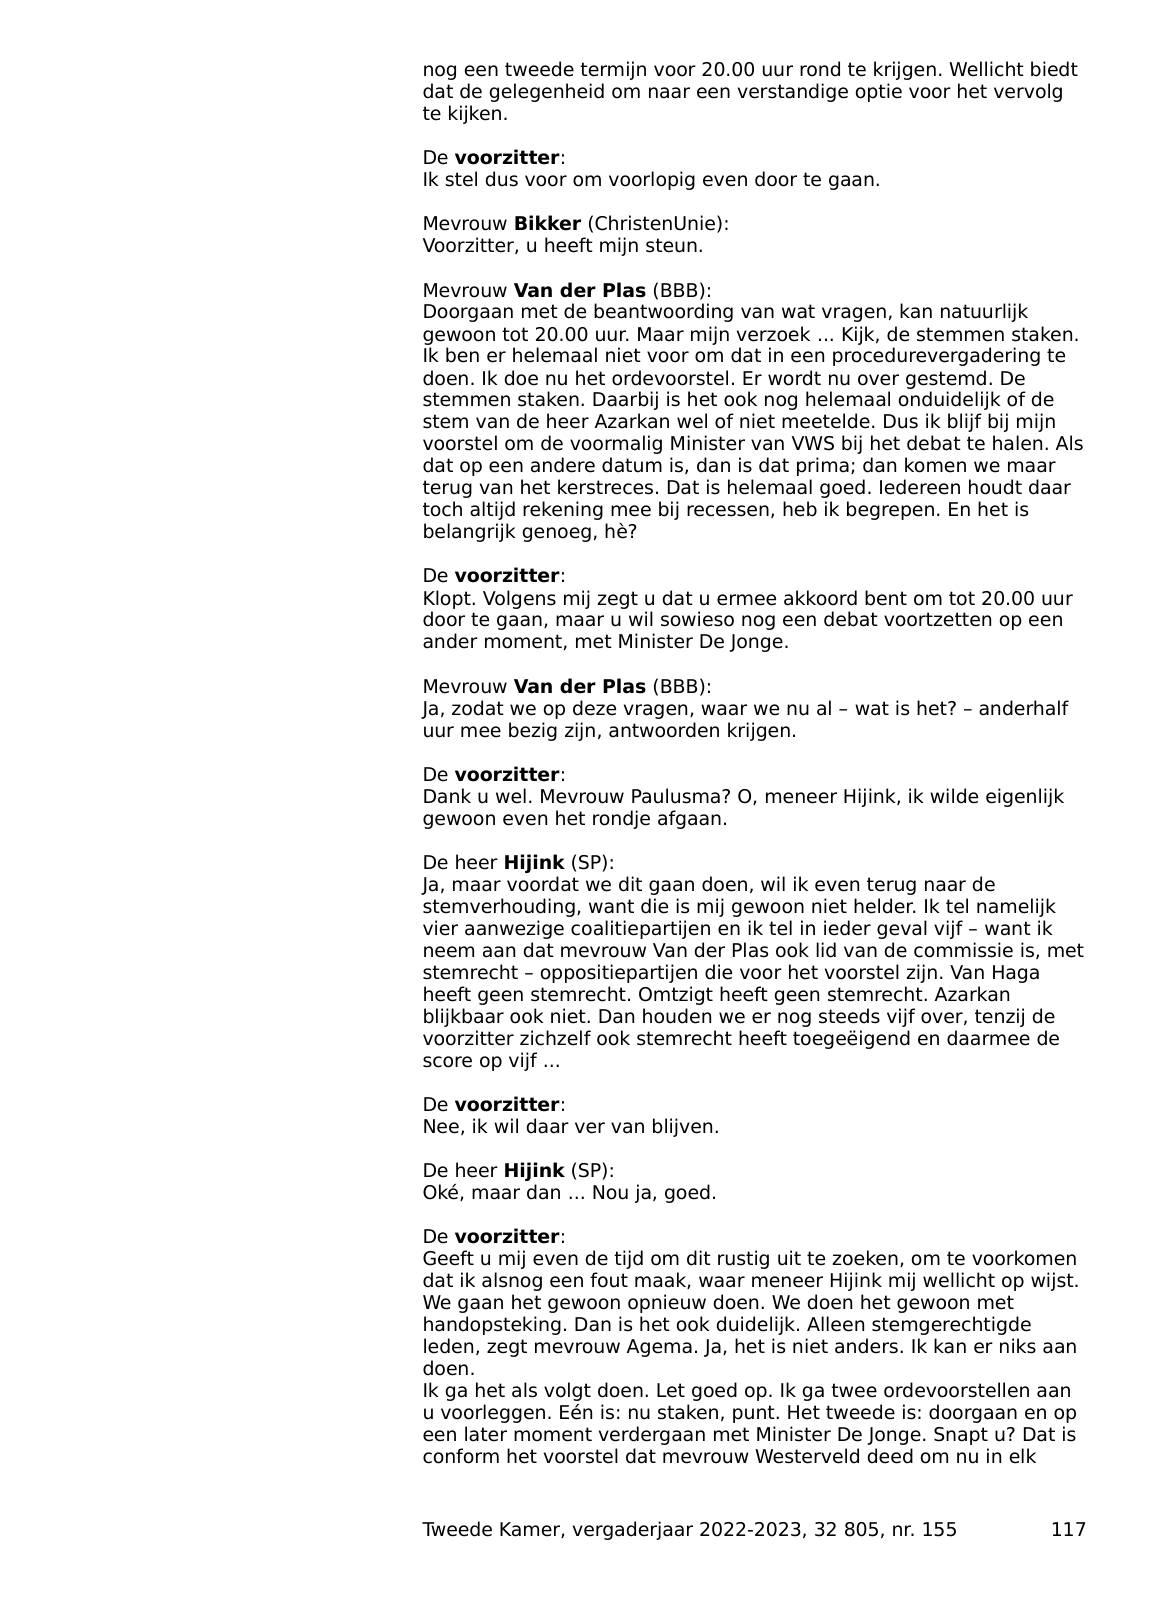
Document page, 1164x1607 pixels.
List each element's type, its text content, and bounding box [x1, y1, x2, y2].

text nog een tweede termijn voor 20.00 uur rond te krijgen. Wellicht biedt dat de gelegenheid om naar een verstandige optie voor het vervolg te kijken. [422, 59, 1087, 125]
text Ik ga het als volgt doen. Let goed op. Ik ga twee ordevoorstellen aan u voorleggen. Eén is: nu staken, punt. Het tweede is: doorgaan en op een later moment verdergaan met Minister De Jonge. Snapt u? Dat is conform het voorstel dat mevrouw Westerveld deed om nu in elk [422, 1380, 1087, 1468]
text Mevrouw Van der Plas (BBB): [422, 279, 1087, 301]
text Dank u wel. Mevrouw Paulusma? O, meneer Hijink, ik wilde eigenlijk gewoon even het rondje afgaan. [422, 786, 1087, 829]
text Ja, zodat we op deze vragen, waar we nu al – wat is het? – anderhalf uur mee bezig zijn, antwoorden krijgen. [422, 697, 1087, 741]
text Geeft u mij even de tijd om dit rustig uit te zoeken, om te voorkomen dat ik alsnog een fout maak, waar meneer Hijink mij wellicht op wijst. [422, 1248, 1087, 1292]
text Voorzitter, u heeft mijn steun. [422, 235, 1087, 257]
text De heer Hijink (SP): [422, 1160, 1087, 1182]
text De voorzitter: [422, 1226, 1087, 1248]
text De voorzitter: [422, 764, 1087, 786]
text Klopt. Volgens mij zegt u dat u ermee akkoord bent om tot 20.00 uur door te gaan, maar u wil sowieso nog een debat voortzetten op een ander moment, met Minister De Jonge. [422, 587, 1087, 653]
text Ik stel dus voor om voorlopig even door te gaan. [422, 169, 1087, 191]
text Oké, maar dan ... Nou ja, goed. [422, 1182, 1087, 1204]
text Doorgaan met de beantwoording van wat vragen, kan natuurlijk gewoon tot 20.00 uur. Maar mijn verzoek ... Kijk, de stemmen staken. Ik ben er helemaal niet voor om dat in een procedurevergadering te doen. Ik doe nu het ordevoorstel. Er wordt nu over gestemd. De stemmen staken. Daarbij is het ook nog helemaal onduidelijk of de stem van de heer Azarkan wel of niet meetelde. Dus ik blijf bij mijn voorstel om de voormalig Minister van VWS bij het debat te halen. Als dat op een andere datum is, dan is dat prima; dan komen we maar terug van het kerstreces. Dat is helemaal goed. Iedereen houdt daar toch altijd rekening mee bij recessen, heb ik begrepen. En het is belangrijk genoeg, hè? [422, 301, 1087, 543]
text Nee, ik wil daar ver van blijven. [422, 1116, 1087, 1138]
text De heer Hijink (SP): [422, 852, 1087, 874]
text Mevrouw Van der Plas (BBB): [422, 676, 1087, 697]
text We gaan het gewoon opnieuw doen. We doen het gewoon met handopsteking. Dan is het ook duidelijk. Alleen stemgerechtigde leden, zegt mevrouw Agema. Ja, het is niet anders. Ik kan er niks aan doen. [422, 1292, 1087, 1380]
text Ja, maar voordat we dit gaan doen, wil ik even terug naar de stemverhouding, want die is mij gewoon niet helder. Ik tel namelijk vier aanwezige coalitiepartijen en ik tel in ieder geval vijf – want ik neem aan dat mevrouw Van der Plas ook lid van de commissie is, met stemrecht – oppositiepartijen die voor het voorstel zijn. Van Haga heeft geen stemrecht. Omtzigt heeft geen stemrecht. Azarkan blijkbaar ook niet. Dan houden we er nog steeds vijf over, tenzij de voorzitter zichzelf ook stemrecht heeft toegeëigend en daarmee de score op vijf ... [422, 874, 1087, 1072]
text Mevrouw Bikker (ChristenUnie): [422, 213, 1087, 235]
text De voorzitter: [422, 565, 1087, 587]
text De voorzitter: [422, 1094, 1087, 1116]
text De voorzitter: [422, 147, 1087, 169]
